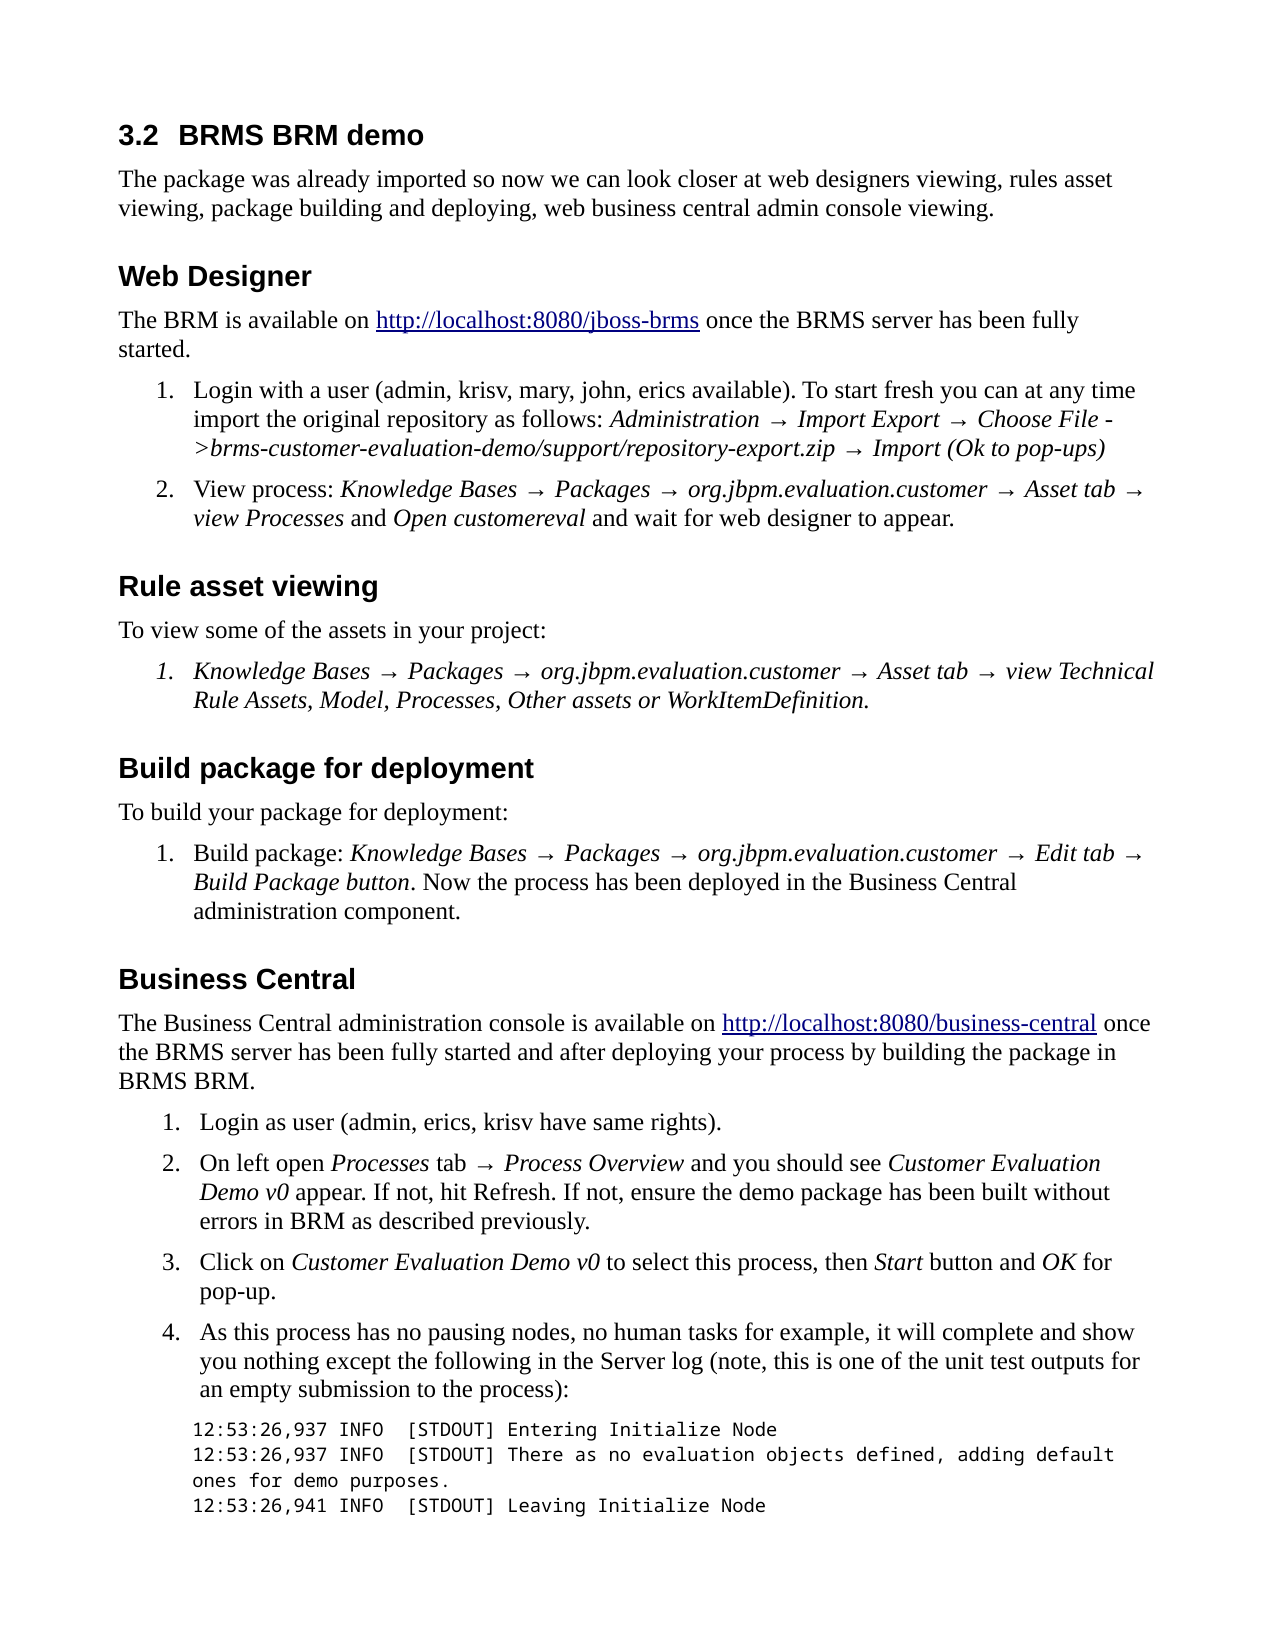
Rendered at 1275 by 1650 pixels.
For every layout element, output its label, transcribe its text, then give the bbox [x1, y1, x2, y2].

list View process: Knowledge Bases → Packages → org.jbpm.evaluation.customer → Asset tab → view Processes and Open customereval and wait for web designer to appear. [156, 474, 1157, 531]
list Click on Customer Evaluation Demo v0 to select this process, then Start button and OK for pop-up. [162, 1247, 1157, 1304]
subtitle Rule asset viewing [118, 569, 1157, 602]
list On left open Processes tab → Process Overview and you should see Customer Evaluation Demo v0 appear. If not, hit Refresh. If not, ensure the demo package has been built without errors in BRM as described previously. [162, 1148, 1157, 1234]
list As this process has no pausing nodes, no human tasks for example, it will complete and show you nothing except the following in the Server log (note, this is one of the unit test outputs for an empty submission to the process): [162, 1317, 1157, 1403]
text 12:53:26,937 INFO [STDOUT] Entering Initialize Node [192, 1416, 1157, 1441]
subtitle Business Central [118, 962, 1157, 996]
text To view some of the assets in your project: [118, 615, 1157, 644]
text 12:53:26,941 INFO [STDOUT] Leaving Initialize Node [192, 1492, 1157, 1518]
text The package was already imported so now we can look closer at web designers viewing, rules asset viewing, package building and deploying, web business central admin console viewing. [118, 164, 1157, 222]
subtitle Build package for deployment [118, 751, 1157, 785]
text The Business Central administration console is available on http://localhost:8080/business-central once the BRMS server has been fully started and after deploying your process by building the package in BRMS BRM. [118, 1008, 1157, 1094]
text To build your package for deployment: [118, 797, 1157, 826]
subtitle BRMS BRM demo [118, 118, 1157, 152]
list Knowledge Bases → Packages → org.jbpm.evaluation.customer → Asset tab → view Technical Rule Assets, Model, Processes, Other assets or WorkItemDefinition. [156, 656, 1157, 714]
subtitle Web Designer [118, 259, 1157, 293]
text 12:53:26,937 INFO [STDOUT] There as no evaluation objects defined, adding default ones for demo purposes. [192, 1441, 1157, 1492]
list Login with a user (admin, krisv, mary, john, erics available). To start fresh you can at any time import the original repository as follows: Administration → Import Export → Choose File ->brms-customer-evaluation-demo/support/repository-export.zip → Import (Ok to pop-ups) [156, 375, 1157, 461]
text The BRM is available on http://localhost:8080/jboss-brms once the BRMS server has been fully started. [118, 305, 1157, 363]
list Build package: Knowledge Bases → Packages → org.jbpm.evaluation.customer → Edit tab → Build Package button. Now the process has been deployed in the Business Central administration component. [156, 838, 1157, 925]
list Login as user (admin, erics, krisv have same rights). [162, 1107, 1157, 1136]
